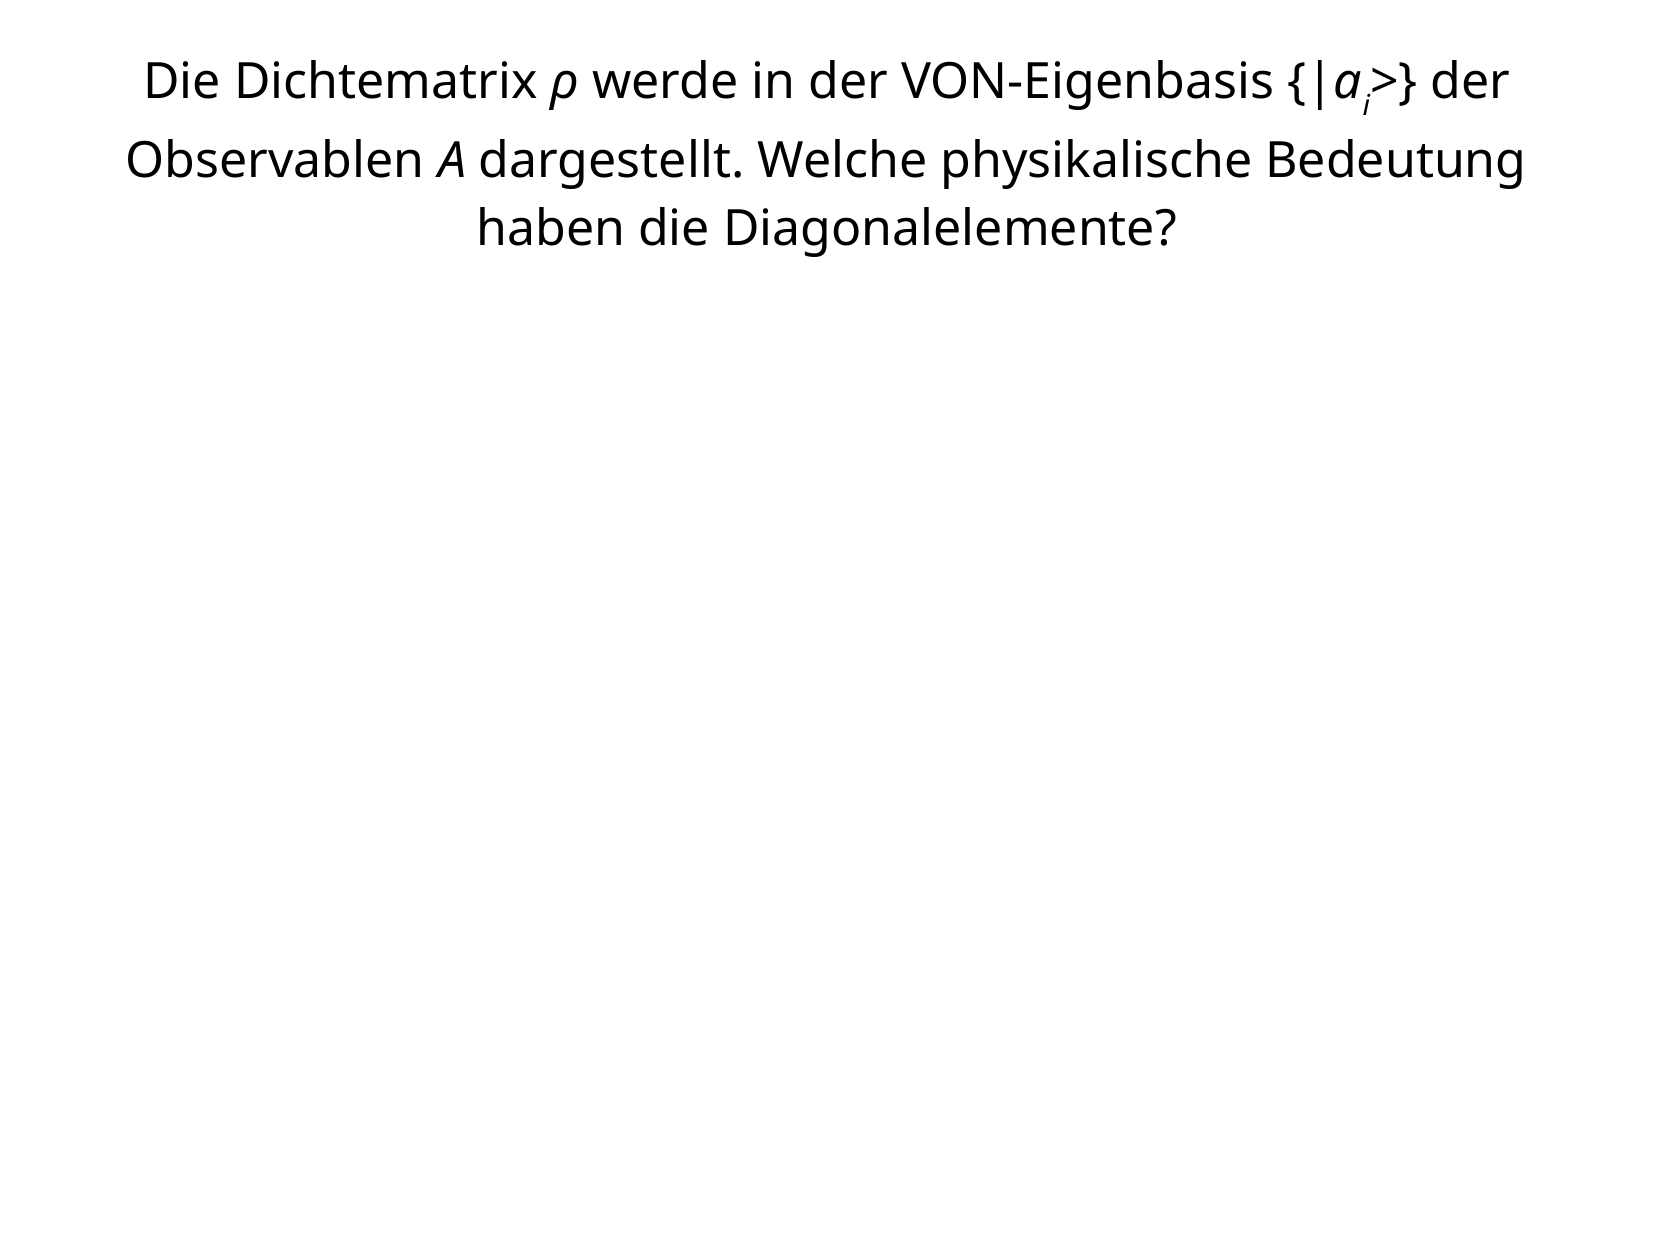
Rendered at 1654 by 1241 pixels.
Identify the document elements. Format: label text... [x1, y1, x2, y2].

title Die Dichtematrix ρ werde in der VON-Eigenbasis {|ai>} der Observablen A dargestellt. Welche physikalische Bedeutung haben die Diagonalelemente? [82, 47, 1571, 258]
